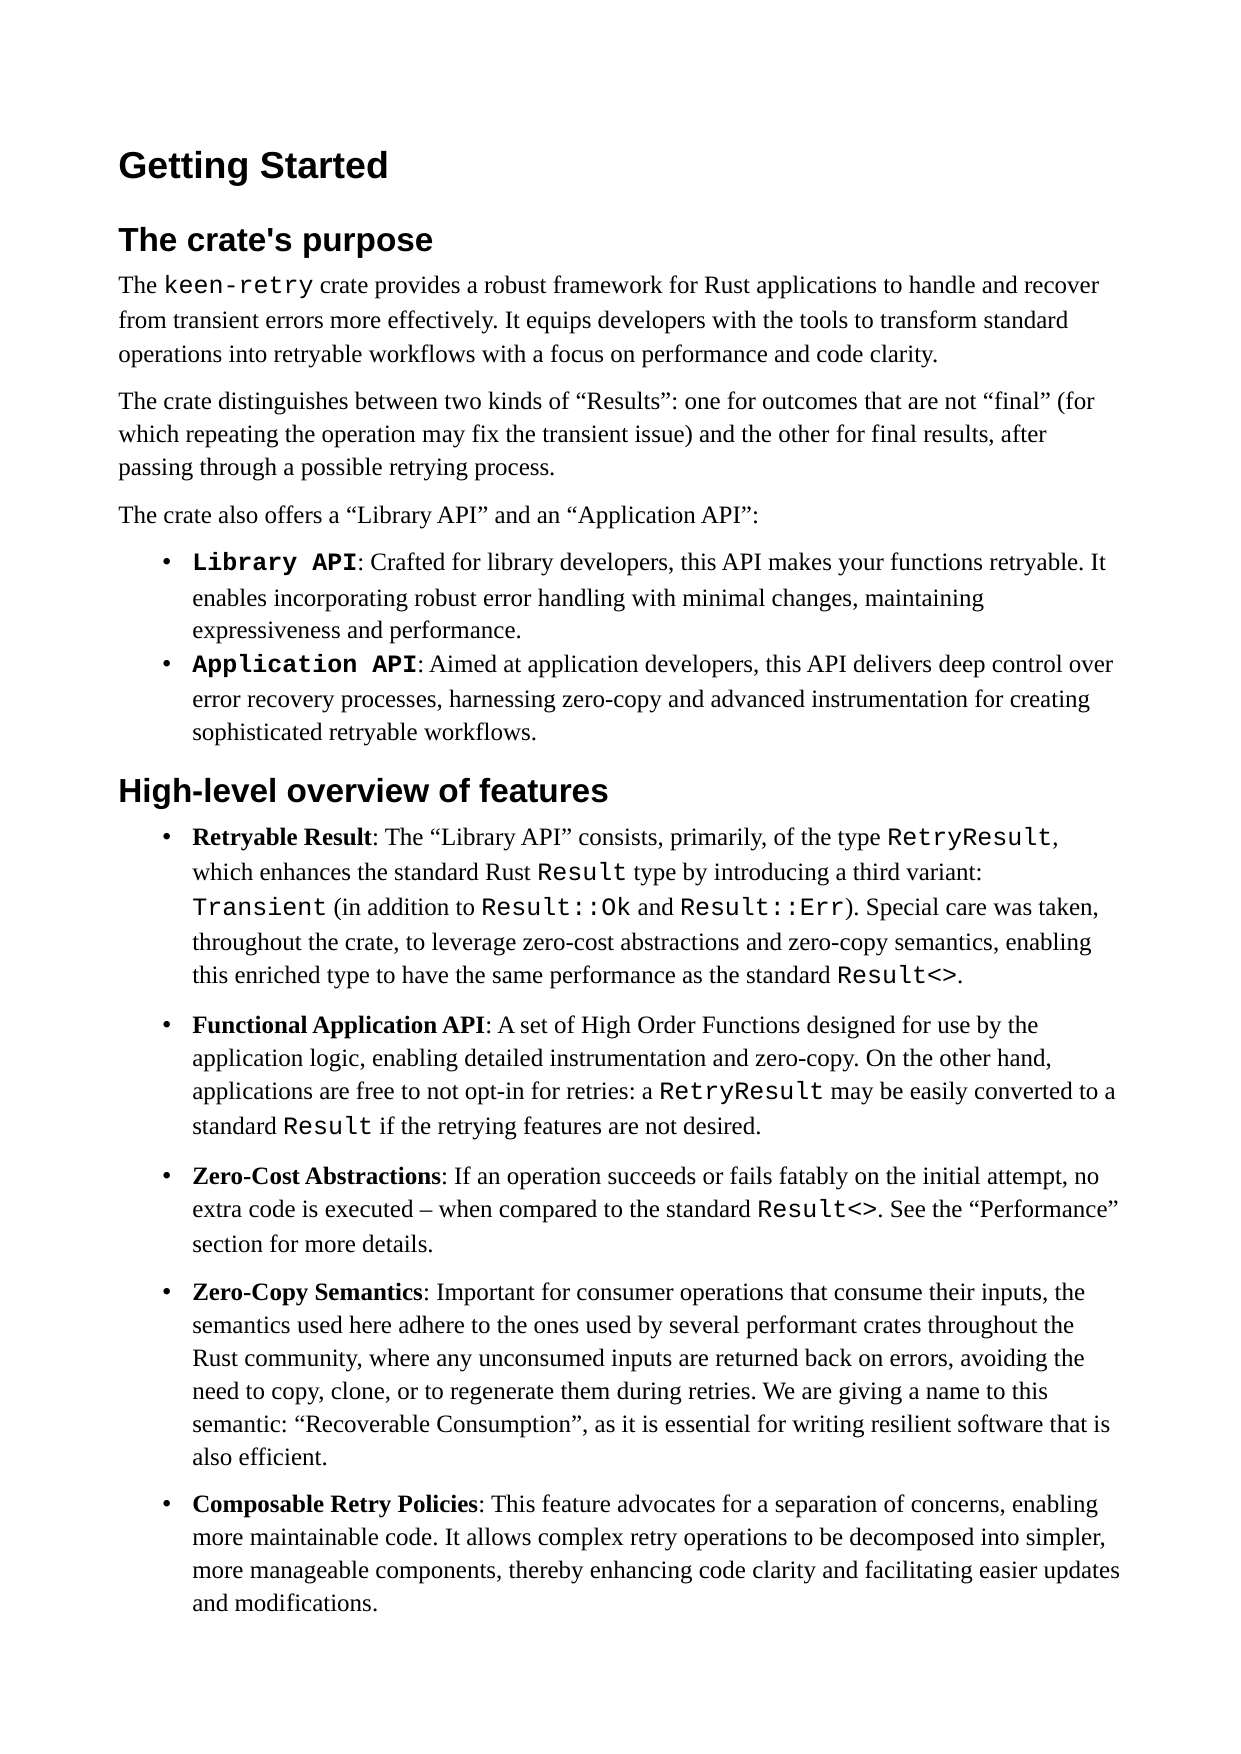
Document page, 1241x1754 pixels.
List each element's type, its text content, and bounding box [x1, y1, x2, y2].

list Retryable Result: The “Library API” consists, primarily, of the type RetryResult, which enhances the standard Rust Result type by introducing a third variant: Transient (in addition to Result::Ok and Result::Err). Special care was taken, throughout the crate, to leverage zero-cost abstractions and zero-copy semantics, enabling this enriched type to have the same performance as the standard Result<>. [162, 822, 1122, 991]
list Library API: Crafted for library developers, this API makes your functions retryable. It enables incorporating robust error handling with minimal changes, maintaining expressiveness and performance. [162, 547, 1122, 644]
subtitle The crate's purpose [118, 219, 1122, 258]
subtitle Getting Started [118, 143, 1122, 186]
list Zero-Cost Abstractions: If an operation succeeds or fails fatably on the initial attempt, no extra code is executed – when compared to the standard Result<>. See the “Performance” section for more details. [162, 1161, 1122, 1258]
subtitle High-level overview of features [118, 771, 1122, 809]
list Zero-Copy Semantics: Important for consumer operations that consume their inputs, the semantics used here adhere to the ones used by several performant crates throughout the Rust community, where any unconsumed inputs are returned back on errors, avoiding the need to copy, clone, or to regenerate them during retries. We are giving a name to this semantic: “Recoverable Consumption”, as it is essential for writing resilient software that is also efficient. [162, 1277, 1122, 1471]
text The crate distinguishes between two kinds of “Results”: one for outcomes that are not “final” (for which repeating the operation may fix the transient issue) and the other for final results, after passing through a possible retrying process. [118, 386, 1122, 481]
text The keen-retry crate provides a robust framework for Rust applications to handle and recover from transient errors more effectively. It equips developers with the tools to transform standard operations into retryable workflows with a focus on performance and code clarity. [118, 271, 1122, 367]
list Composable Retry Policies: This feature advocates for a separation of concerns, enabling more maintainable code. It allows complex retry operations to be decomposed into simpler, more manageable components, thereby enhancing code clarity and facilitating easier updates and modifications. [162, 1489, 1122, 1617]
text The crate also offers a “Library API” and an “Application API”: [118, 500, 1122, 529]
list Application API: Aimed at application developers, this API delivers deep control over error recovery processes, harnessing zero-copy and advanced instrumentation for creating sophisticated retryable workflows. [162, 649, 1122, 746]
list Functional Application API: A set of High Order Functions designed for use by the application logic, enabling detailed instrumentation and zero-copy. On the other hand, applications are free to not opt-in for retries: a RetryResult may be easily converted to a standard Result if the retrying features are not desired. [162, 1010, 1122, 1142]
